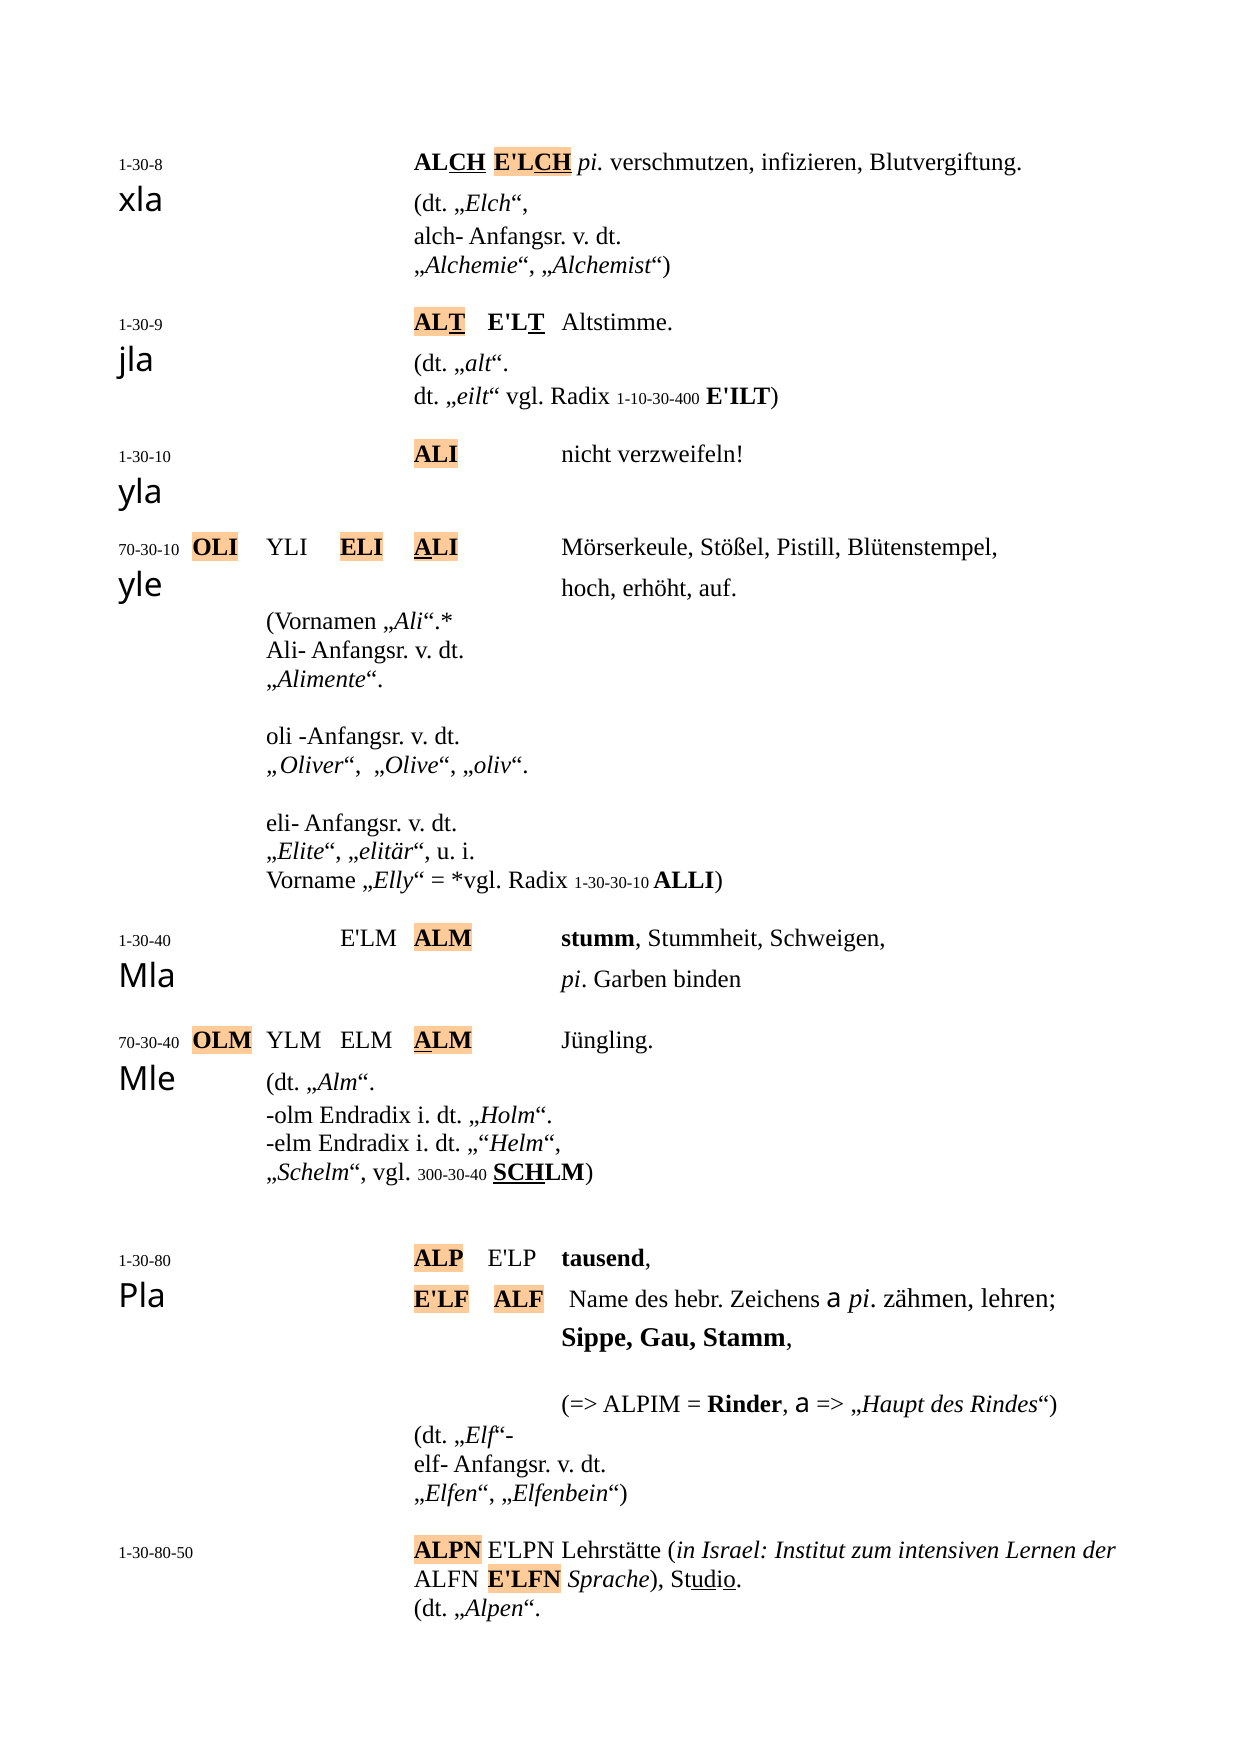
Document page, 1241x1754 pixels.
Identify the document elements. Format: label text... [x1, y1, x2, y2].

text „Alimente“. [118, 664, 1122, 693]
text (dt. „Elf“- [118, 1420, 1122, 1449]
text 1-30-8 ALCH E'LCH pi. verschmutzen, infizieren, Blutvergiftung. [118, 147, 1122, 176]
text 1-30-40 E'LM ALM stumm, Stummheit, Schweigen, [118, 894, 1122, 951]
text 1-30-80-50 ALPN E'LPN Lehrstätte (in Israel: Institut zum intensiven Lernen der ALFN E'LFN Sprache), Studio. [118, 1535, 1122, 1593]
text 70-30-10 OLI YLI ELI ALI Mörserkeule, Stößel, Pistill, Blütenstempel, [118, 532, 1122, 561]
text Ali- Anfangsr. v. dt. [118, 635, 1122, 664]
text jla (dt. „alt“. [118, 336, 1122, 381]
text „Elfen“, „Elfenbein“) [118, 1478, 1122, 1506]
text yla [118, 468, 1122, 513]
text Mla pi. Garben binden [118, 951, 1122, 997]
text Pla E'LF ALF Name des hebr. Zeichens a pi. zähmen, lehren; [118, 1272, 1122, 1318]
text Sippe, Gau, Stamm, [118, 1318, 1122, 1383]
text (Vornamen „Ali“.* [118, 606, 1122, 635]
text elf- Anfangsr. v. dt. [118, 1449, 1122, 1478]
text 1-30-80 ALP E'LP tausend, [118, 1215, 1122, 1272]
text yle hoch, erhöht, auf. [118, 561, 1122, 606]
text eli- Anfangsr. v. dt. [118, 808, 1122, 836]
text -elm Endradix i. dt. „“Helm“, [118, 1128, 1122, 1157]
text „Elite“, „elitär“, u. i. [118, 836, 1122, 865]
text 70-30-40 OLM YLM ELM ALM Jüngling. [118, 1026, 1122, 1054]
text xla (dt. „Elch“, [118, 176, 1122, 221]
text -olm Endradix i. dt. „Holm“. [118, 1100, 1122, 1128]
text 1-30-10 ALI nicht verzweifeln! [118, 439, 1122, 468]
text 1-30-9 ALT E'LT Altstimme. [118, 278, 1122, 336]
text oli -Anfangsr. v. dt. [118, 721, 1122, 750]
text „Alchemie“, „Alchemist“) [118, 250, 1122, 278]
text Vorname „Elly“ = *vgl. Radix 1-30-30-10 ALLI) [118, 865, 1122, 894]
text (dt. „Alpen“. [118, 1593, 1122, 1621]
text Mle (dt. „Alm“. [118, 1054, 1122, 1100]
text dt. „eilt“ vgl. Radix 1-10-30-400 E'ILT) [118, 381, 1122, 410]
text „Oliver“, „Olive“, „oliv“. [118, 750, 1122, 779]
text (=> ALPIM = Rinder, a => „Haupt des Rindes“) [118, 1383, 1122, 1420]
text „Schelm“, vgl. 300-30-40 SCHLM) [118, 1157, 1122, 1186]
text alch- Anfangsr. v. dt. [118, 221, 1122, 250]
